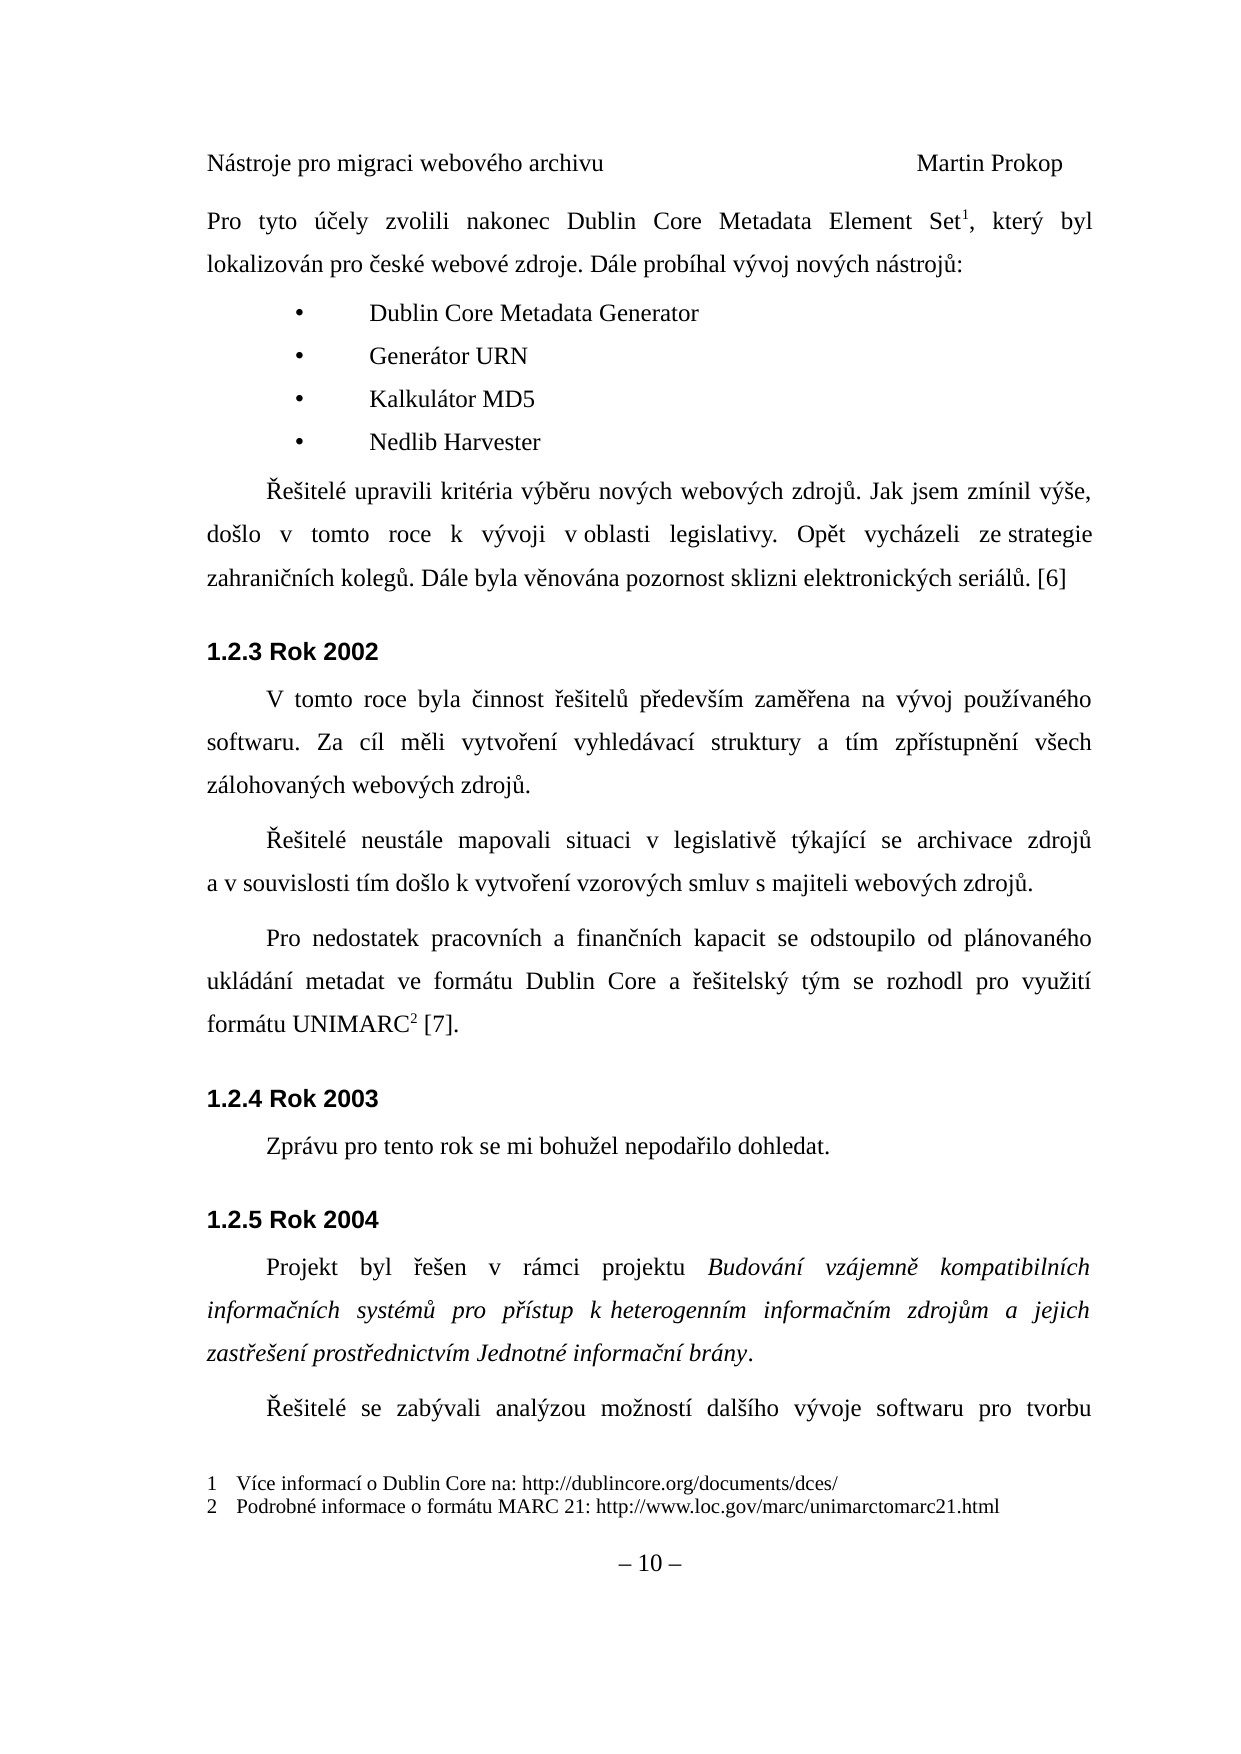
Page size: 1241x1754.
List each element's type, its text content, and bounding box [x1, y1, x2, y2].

list Kalkulátor MD5 [295, 384, 1093, 413]
text Více informací o Dublin Core na: http://dublincore.org/documents/dces/ [207, 1470, 1093, 1494]
text Projekt byl řešen v rámci projektu Budování vzájemně kompatibilních informačních systémů pro přístup k heterogenním informačním zdrojům a jejich zastřešení prostřednictvím Jednotné informační brány. [207, 1252, 1093, 1367]
text Zprávu pro tento rok se mi bohužel nepodařilo dohledat. [207, 1131, 1093, 1159]
list Generátor URN [295, 341, 1093, 370]
text V tomto roce byla činnost řešitelů především zaměřena na vývoj používaného softwaru. Za cíl měli vytvoření vyhledávací struktury a tím zpřístupnění všech zálohovaných webových zdrojů. [207, 684, 1093, 799]
text Řešitelé upravili kritéria výběru nových webových zdrojů. Jak jsem zmínil výše, došlo v tomto roce k vývoji v oblasti legislativy. Opět vycházeli ze strategie zahraničních kolegů. Dále byla věnována pozornost sklizni elektronických seriálů. [6] [207, 476, 1093, 591]
list Nedlib Harvester [295, 427, 1093, 456]
text Řešitelé se zabývali analýzou možností dalšího vývoje softwaru pro tvorbu [207, 1393, 1093, 1422]
subtitle 1.2.4 Rok 2003 [207, 1084, 1093, 1112]
subtitle 1.2.3 Rok 2002 [207, 637, 1093, 666]
list Dublin Core Metadata Generator [295, 298, 1093, 327]
subtitle 1.2.5 Rok 2004 [207, 1205, 1093, 1234]
text Podrobné informace o formátu MARC 21: http://www.loc.gov/marc/unimarctomarc21.html [207, 1494, 1093, 1518]
text Pro tyto účely zvolili nakonec Dublin Core Metadata Element Set, který byl lokalizován pro české webové zdroje. Dále probíhal vývoj nových nástrojů: [207, 206, 1093, 278]
text Pro nedostatek pracovních a finančních kapacit se odstoupilo od plánovaného ukládání metadat ve formátu Dublin Core a řešitelský tým se rozhodl pro využití formátu UNIMARC [7]. [207, 923, 1093, 1038]
text Řešitelé neustále mapovali situaci v legislativě týkající se archivace zdrojů a v souvislosti tím došlo k vytvoření vzorových smluv s majiteli webových zdrojů. [207, 825, 1093, 897]
